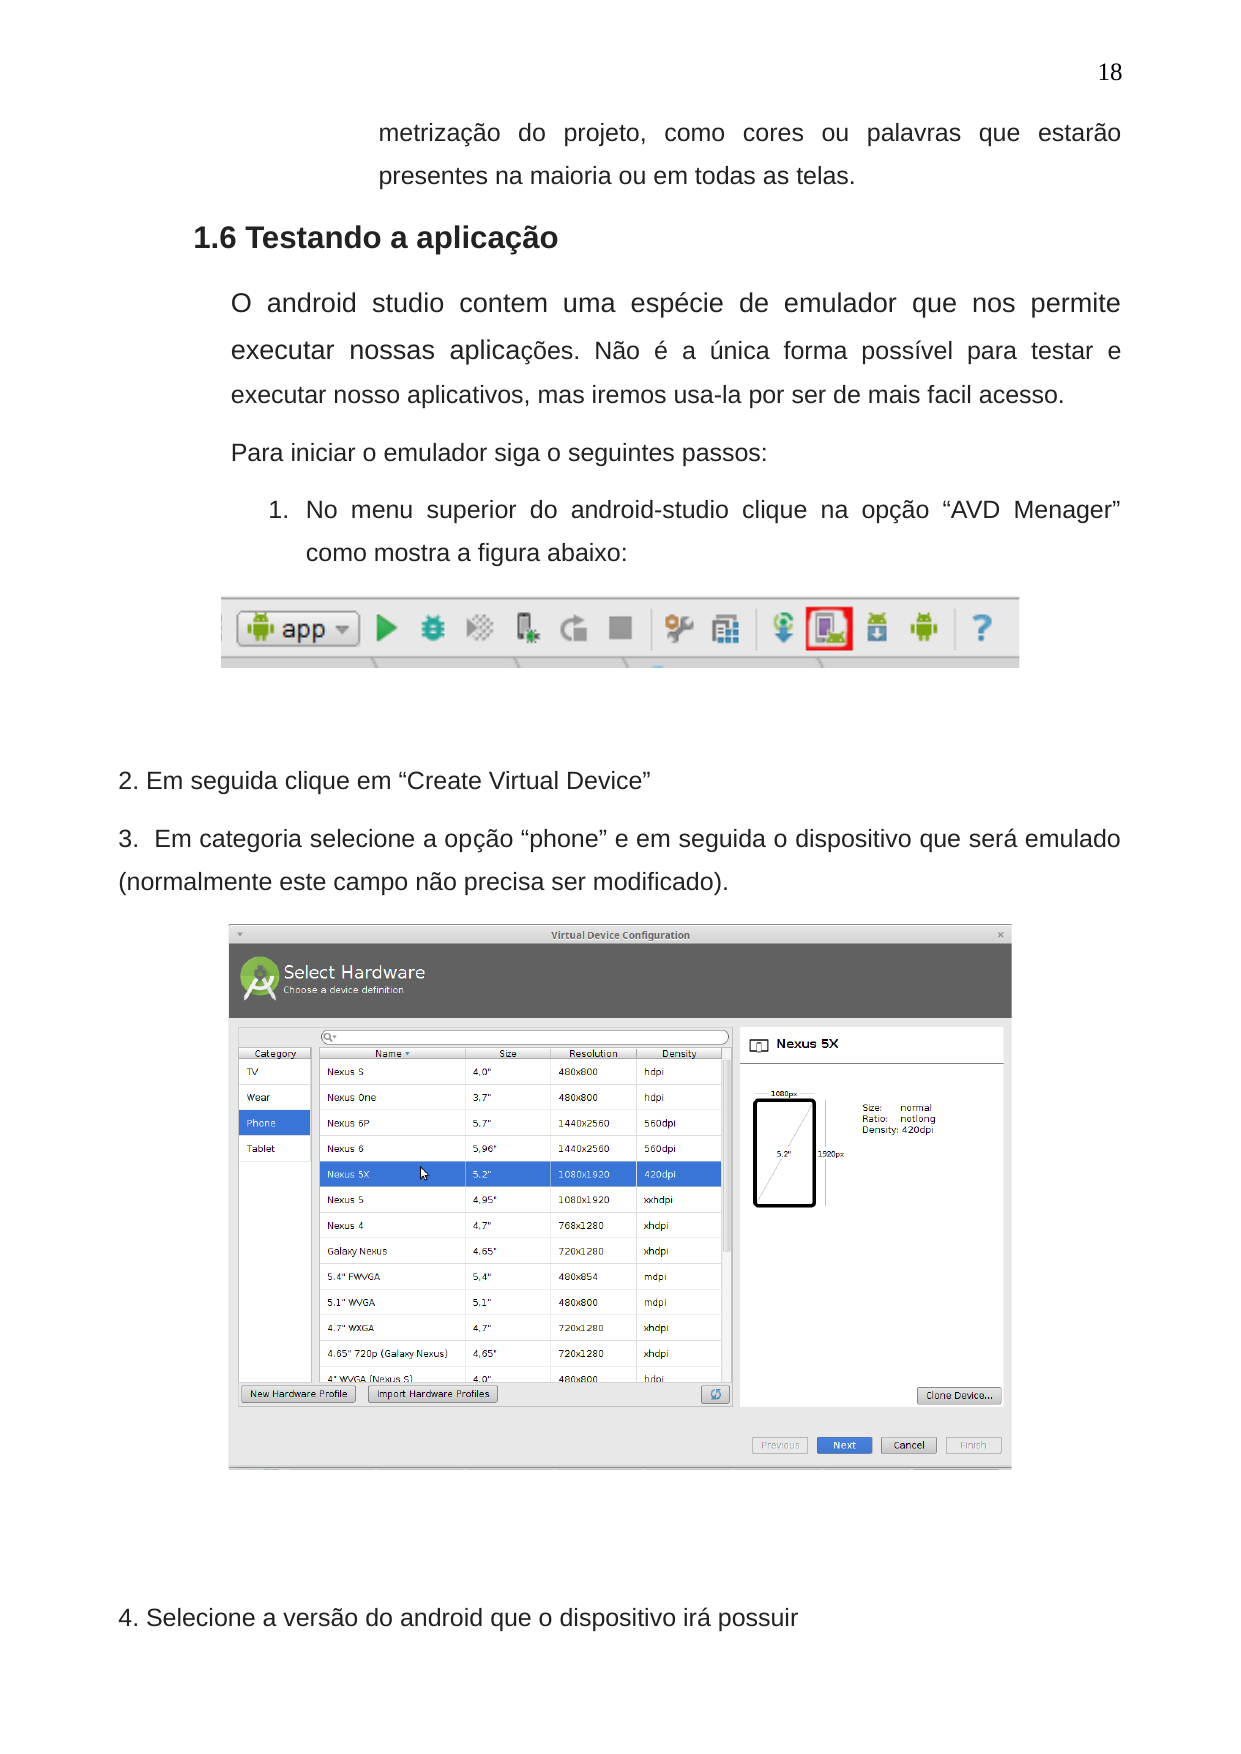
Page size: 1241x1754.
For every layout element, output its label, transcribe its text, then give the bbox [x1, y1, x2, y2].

text 4. Selecione a versão do android que o dispositivo irá possuir [118, 1603, 1122, 1631]
text 2. Em seguida clique em “Create Virtual Device” [118, 766, 1122, 794]
list metrização do projeto, como cores ou palavras que estarão presentes na maioria ou em todas as telas. [341, 118, 1122, 190]
list No menu superior do android-studio clique na opção “AVD Menager” como mostra a figura abaixo: [268, 495, 1122, 567]
list Para iniciar o emulador siga o seguintes passos: [193, 438, 1122, 466]
text 3. Em categoria selecione a opção “phone” e em seguida o dispositivo que será emulado (normalmente este campo não precisa ser modificado). [118, 823, 1122, 895]
list O android studio contem uma espécie de emulador que nos permite executar nossas aplicações. Não é a única forma possível para testar e executar nosso aplicativos, mas iremos usa-la por ser de mais facil acesso. [193, 287, 1122, 409]
picture [221, 596, 1020, 668]
picture [228, 924, 1012, 1470]
list 1.6 Testando a aplicação [156, 219, 1122, 255]
